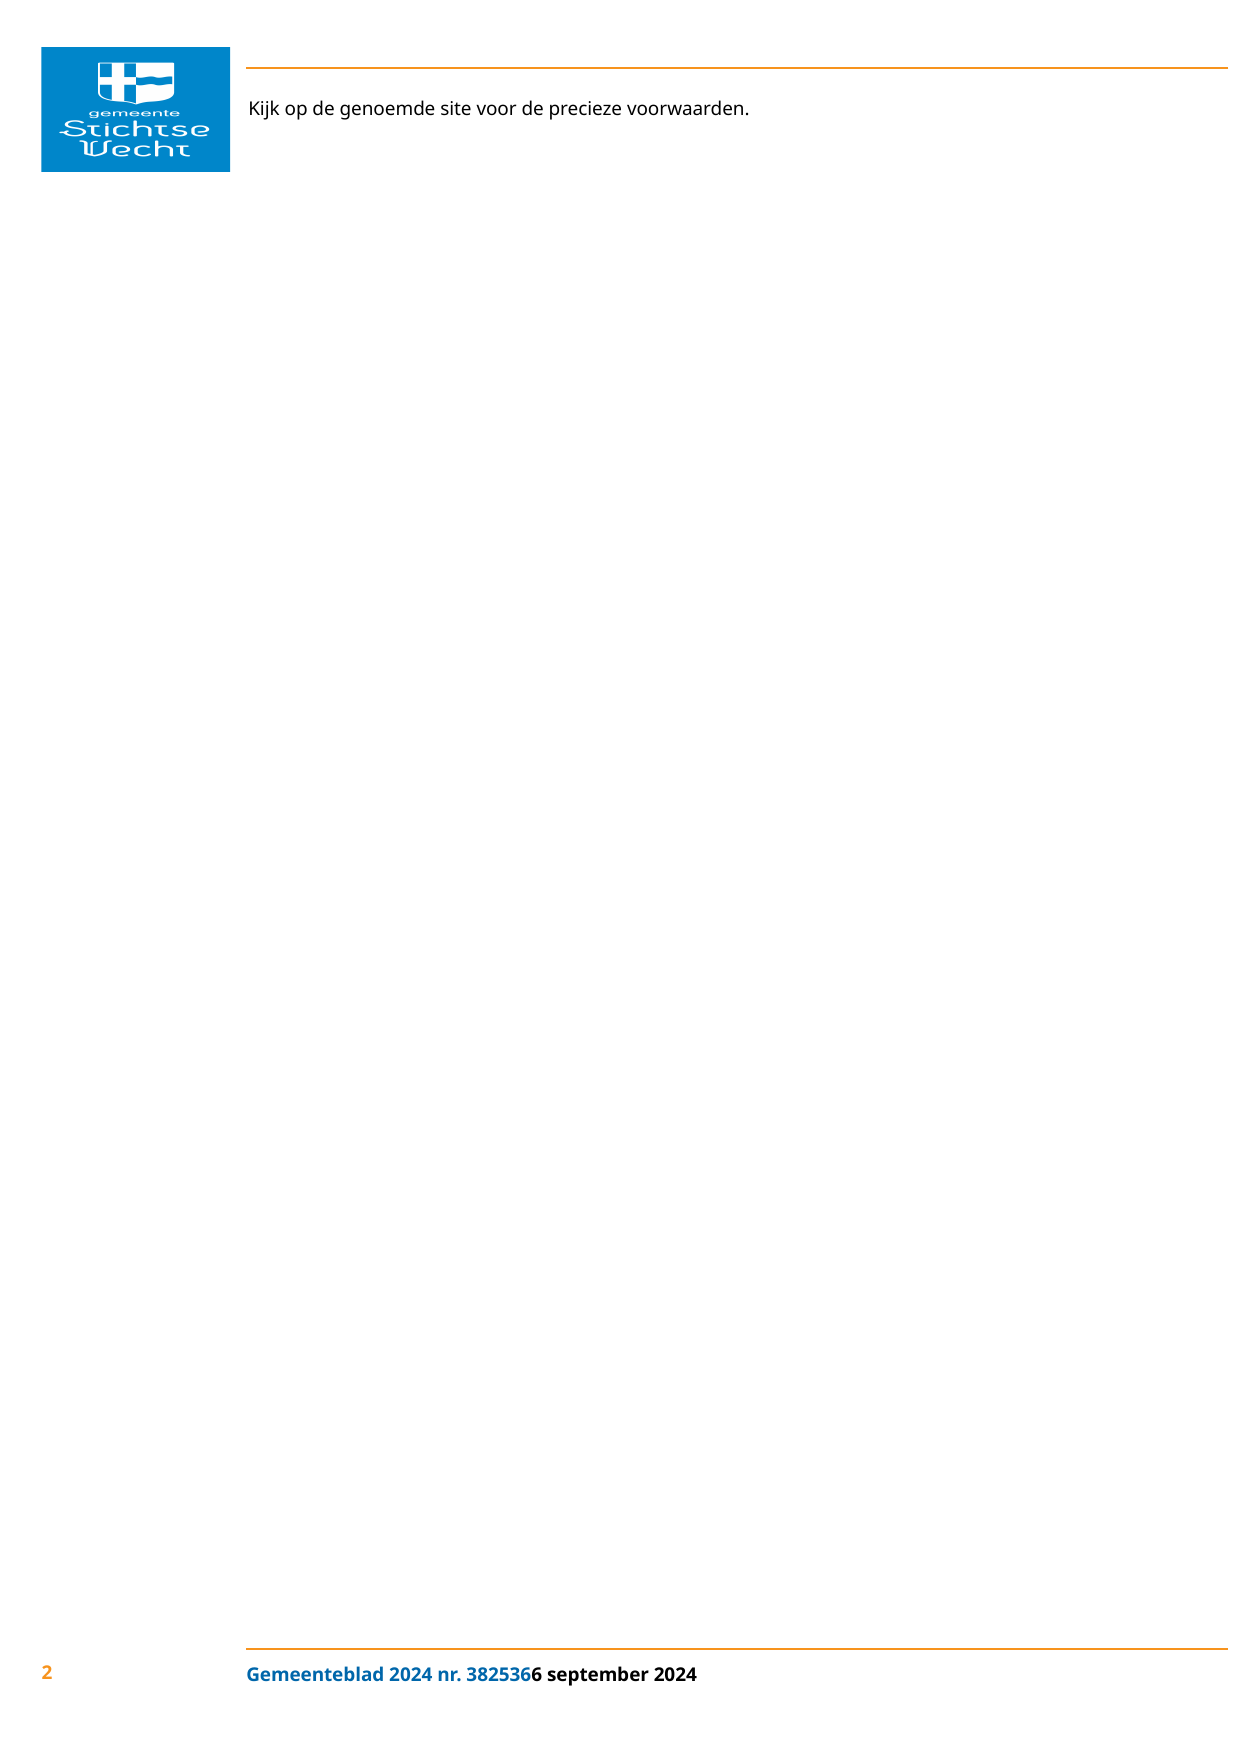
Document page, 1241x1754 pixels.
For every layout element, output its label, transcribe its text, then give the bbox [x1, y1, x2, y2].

picture [137, 63, 174, 103]
picture [99, 63, 135, 101]
text Kijk op de genoemde site voor de precieze voorwaarden. [248, 95, 1152, 121]
